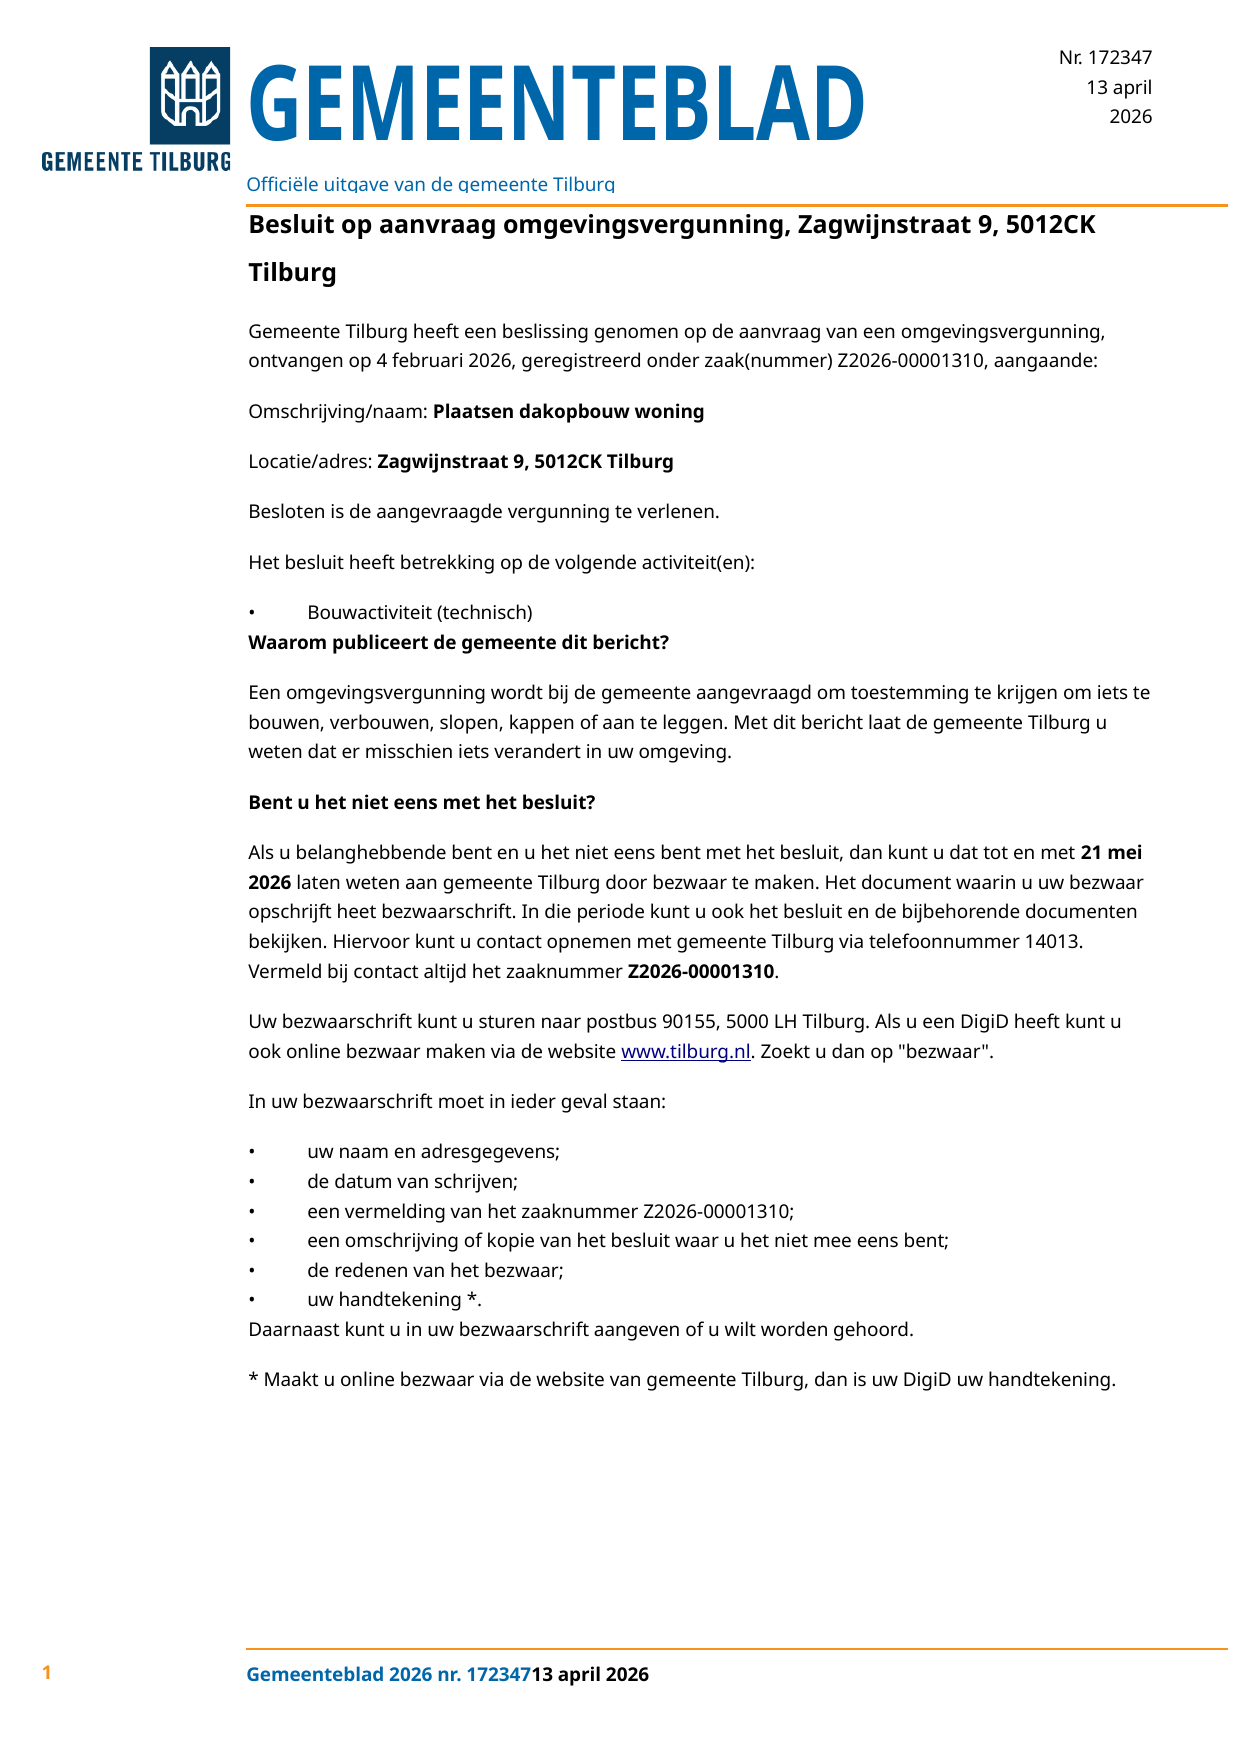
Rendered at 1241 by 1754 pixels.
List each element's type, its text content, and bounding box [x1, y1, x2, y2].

text Een omgevingsvergunning wordt bij de gemeente aangevraagd om toestemming te krijgen om iets te bouwen, verbouwen, slopen, kappen of aan te leggen. Met dit bericht laat de gemeente Tilburg u weten dat er misschien iets verandert in uw omgeving. [248, 679, 1152, 764]
list uw naam en adresgegevens; [248, 1139, 1152, 1164]
text Als u belanghebbende bent en u het niet eens bent met het besluit, dan kunt u dat tot en met 21 mei 2026 laten weten aan gemeente Tilburg door bezwaar te maken. Het document waarin u uw bezwaar opschrijft heet bezwaarschrift. In die periode kunt u ook het besluit en de bijbehorende documenten bekijken. Hiervoor kunt u contact opnemen met gemeente Tilburg via telefoonnummer 14013. Vermeld bij contact altijd het zaaknummer Z2026-00001310. [248, 839, 1152, 984]
list een omschrijving of kopie van het besluit waar u het niet mee eens bent; [248, 1227, 1152, 1253]
text Bent u het niet eens met het besluit? [248, 789, 1152, 815]
list een vermelding van het zaaknummer Z2026-00001310; [248, 1198, 1152, 1224]
list de datum van schrijven; [248, 1168, 1152, 1194]
text Gemeente Tilburg heeft een beslissing genomen op de aanvraag van een omgevingsvergunning, ontvangen op 4 februari 2026, geregistreerd onder zaak(nummer) Z2026-00001310, aangaande: [248, 318, 1152, 373]
text Besloten is de aangevraagde vergunning te verlenen. [248, 499, 1152, 524]
text Besluit op aanvraag omgevingsvergunning, Zagwijnstraat 9, 5012CK Tilburg [248, 207, 1152, 288]
text Het besluit heeft betrekking op de volgende activiteit(en): [248, 549, 1152, 575]
picture [41, 47, 231, 172]
text Uw bezwaarschrift kunt u sturen naar postbus 90155, 5000 LH Tilburg. Als u een DigiD heeft kunt u ook online bezwaar maken via de website www.tilburg.nl. Zoekt u dan op "bezwaar". [248, 1008, 1152, 1064]
text Omschrijving/naam: Plaatsen dakopbouw woning [248, 398, 1152, 424]
text Waarom publiceert de gemeente dit bericht? [248, 629, 1152, 655]
list Bouwactiviteit (technisch) [248, 599, 1152, 625]
text Daarnaast kunt u in uw bezwaarschrift aangeven of u wilt worden gehoord. [248, 1316, 1152, 1342]
list uw handtekening *. [248, 1287, 1152, 1312]
text * Maakt u online bezwaar via de website van gemeente Tilburg, dan is uw DigiD uw handtekening. [248, 1367, 1152, 1392]
list de redenen van het bezwaar; [248, 1257, 1152, 1283]
text In uw bezwaarschrift moet in ieder geval staan: [248, 1088, 1152, 1114]
text Locatie/adres: Zagwijnstraat 9, 5012CK Tilburg [248, 448, 1152, 474]
